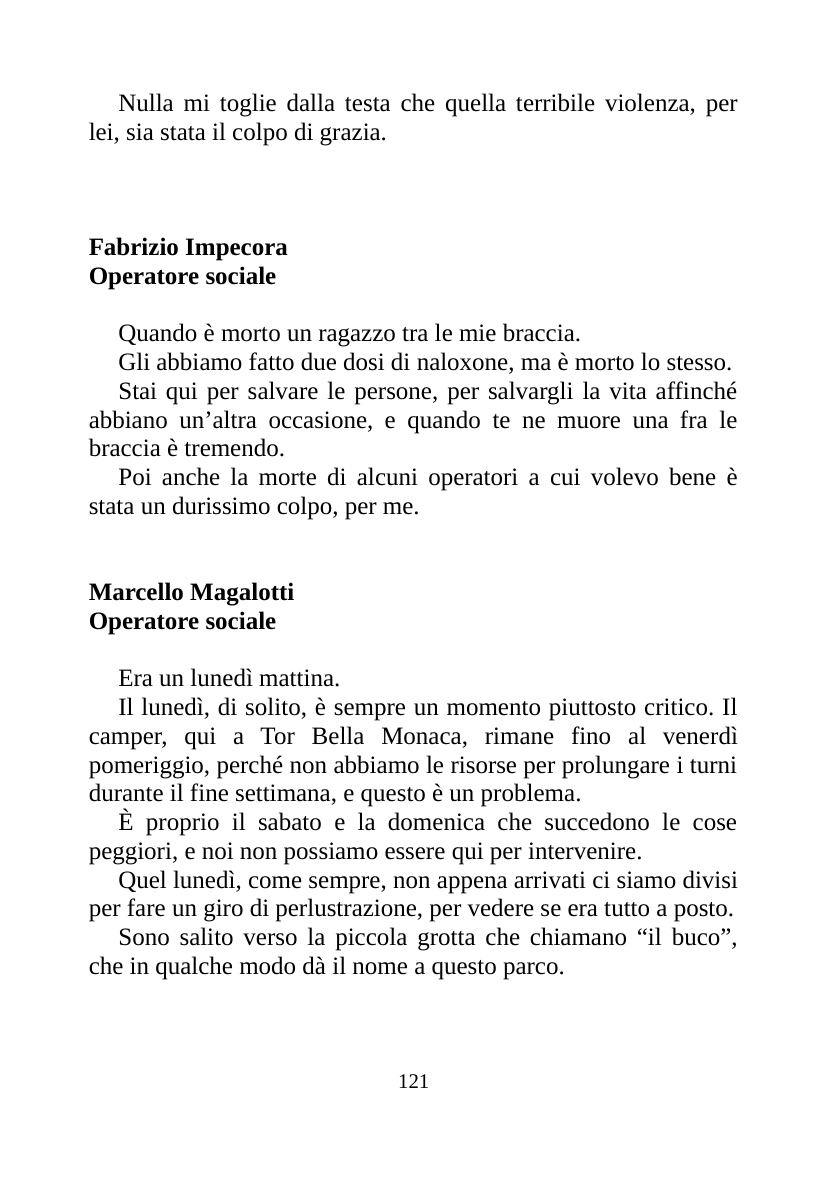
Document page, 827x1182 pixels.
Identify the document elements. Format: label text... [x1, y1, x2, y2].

text Quando è morto un ragazzo tra le mie braccia. [88, 318, 738, 347]
text Era un lunedì mattina. [88, 663, 738, 692]
text Gli abbiamo fatto due dosi di naloxone, ma è morto lo stesso. [88, 347, 738, 376]
subtitle Operatore sociale [88, 261, 738, 290]
subtitle Fabrizio Impecora [88, 232, 738, 261]
text Quel lunedì, come sempre, non appena arrivati ci siamo divisi per fare un giro di perlustrazione, per vedere se era tutto a posto. [88, 865, 738, 922]
text È proprio il sabato e la domenica che succedono le cose peggiori, e noi non possiamo essere qui per intervenire. [88, 807, 738, 865]
subtitle Marcello Magalotti [88, 577, 738, 606]
text Nulla mi toglie dalla testa che quella terribile violenza, per lei, sia stata il colpo di grazia. [88, 88, 738, 146]
text Sono salito verso la piccola grotta che chiamano “il buco”, che in qualche modo dà il nome a questo parco. [88, 922, 738, 980]
subtitle Operatore sociale [88, 606, 738, 635]
text Poi anche la morte di alcuni operatori a cui volevo bene è stata un durissimo colpo, per me. [88, 462, 738, 520]
text Stai qui per salvare le persone, per salvargli la vita affinché abbiano un’altra occasione, e quando te ne muore una fra le braccia è tremendo. [88, 376, 738, 462]
text Il lunedì, di solito, è sempre un momento piuttosto critico. Il camper, qui a Tor Bella Monaca, rimane fino al venerdì pomeriggio, perché non abbiamo le risorse per prolungare i turni durante il fine settimana, e questo è un problema. [88, 692, 738, 807]
